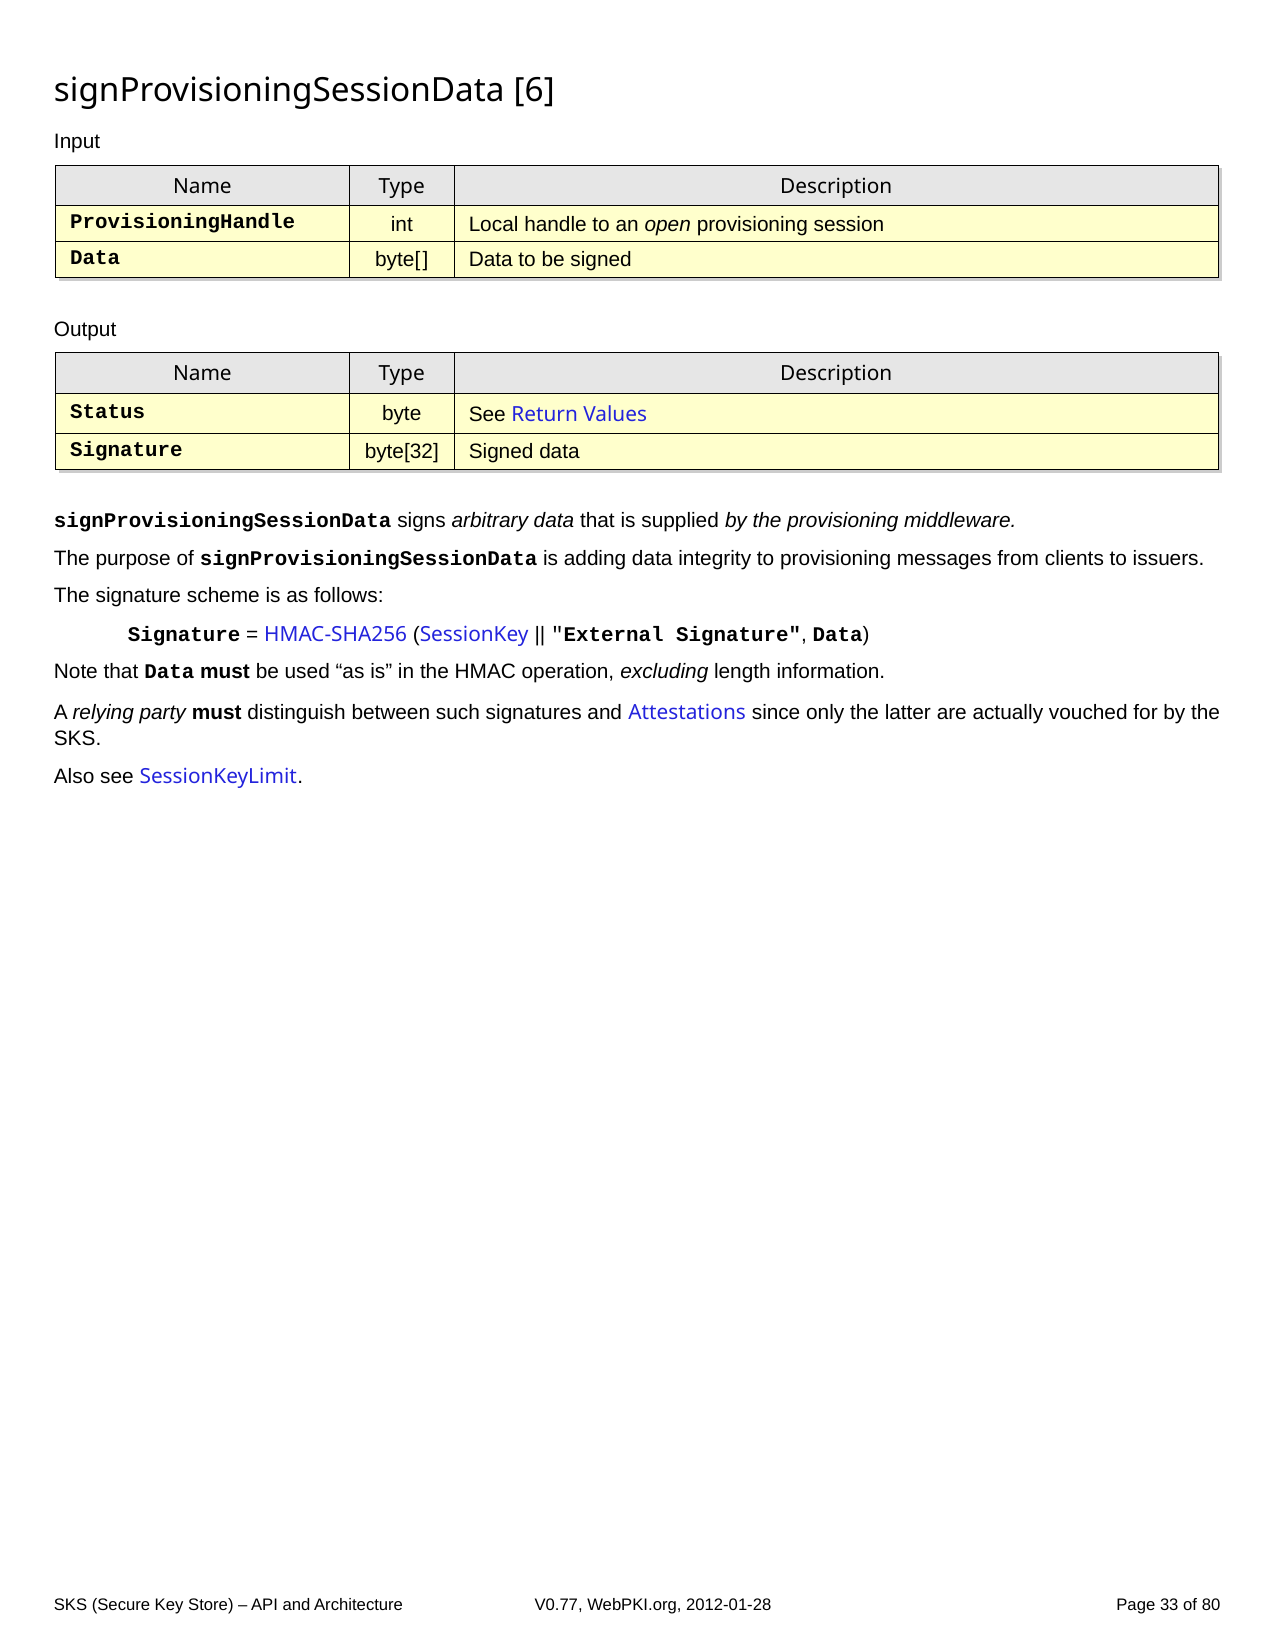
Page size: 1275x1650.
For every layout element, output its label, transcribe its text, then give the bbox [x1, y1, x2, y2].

table_cell byte [350, 394, 454, 433]
table_cell Status [56, 394, 349, 433]
text Also see SessionKeyLimit. [54, 761, 1221, 789]
table_cell Data to be signed [455, 242, 1218, 277]
table_cell Data [56, 242, 349, 277]
table_cell int [350, 206, 454, 241]
table_cell byte[ ] [350, 242, 454, 277]
text Output [54, 317, 1221, 341]
text Note that Data must be used “as is” in the HMAC operation, excluding length information. [54, 659, 1221, 685]
text The signature scheme is as follows: [54, 583, 1221, 607]
text Signature = HMAC-SHA256 (SessionKey || "External Signature", Data) [54, 619, 1221, 648]
table_header Description [455, 166, 1218, 205]
table_header Description [455, 353, 1218, 393]
text signProvisioningSessionData signs arbitrary data that is supplied by the provisioning middleware. [54, 508, 1221, 534]
table_cell Signed data [455, 434, 1218, 469]
table_header Type [350, 353, 454, 393]
text Input [54, 129, 1221, 153]
table_cell ProvisioningHandle [56, 206, 349, 241]
table_header Type [350, 166, 454, 205]
text The purpose of signProvisioningSessionData is adding data integrity to provisioning messages from clients to issuers. [54, 546, 1221, 572]
table_cell See Return Values [455, 394, 1218, 433]
table_cell Local handle to an open provisioning session [455, 206, 1218, 241]
table_header Name [56, 166, 349, 205]
table_cell byte[32] [350, 434, 454, 469]
table_header Name [56, 353, 349, 393]
subtitle signProvisioningSessionData [6] [54, 66, 1221, 111]
text A relying party must distinguish between such signatures and Attestations since only the latter are actually vouched for by the SKS. [54, 697, 1221, 749]
table_cell Signature [56, 434, 349, 469]
